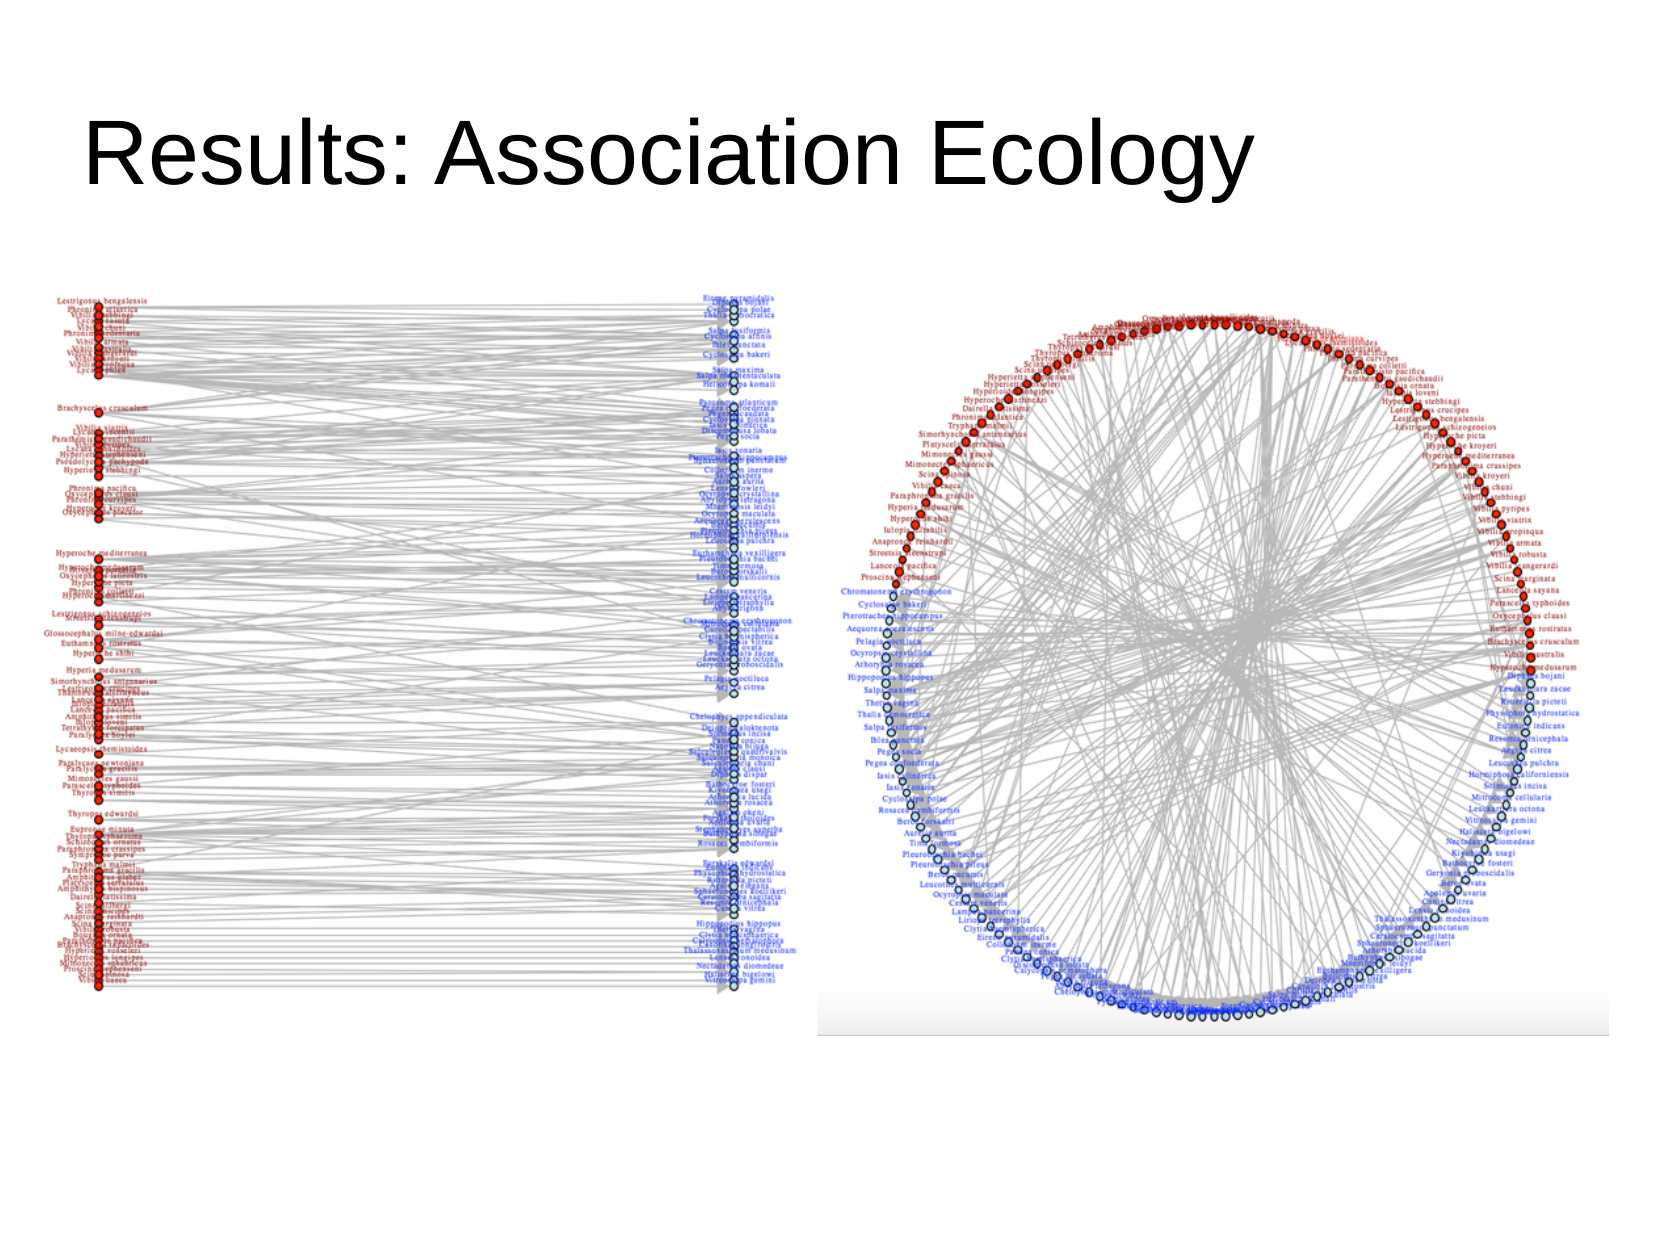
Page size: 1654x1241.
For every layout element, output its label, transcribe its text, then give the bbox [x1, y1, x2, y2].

picture [26, 290, 1609, 1078]
title Results: Association Ecology [82, 49, 1571, 257]
